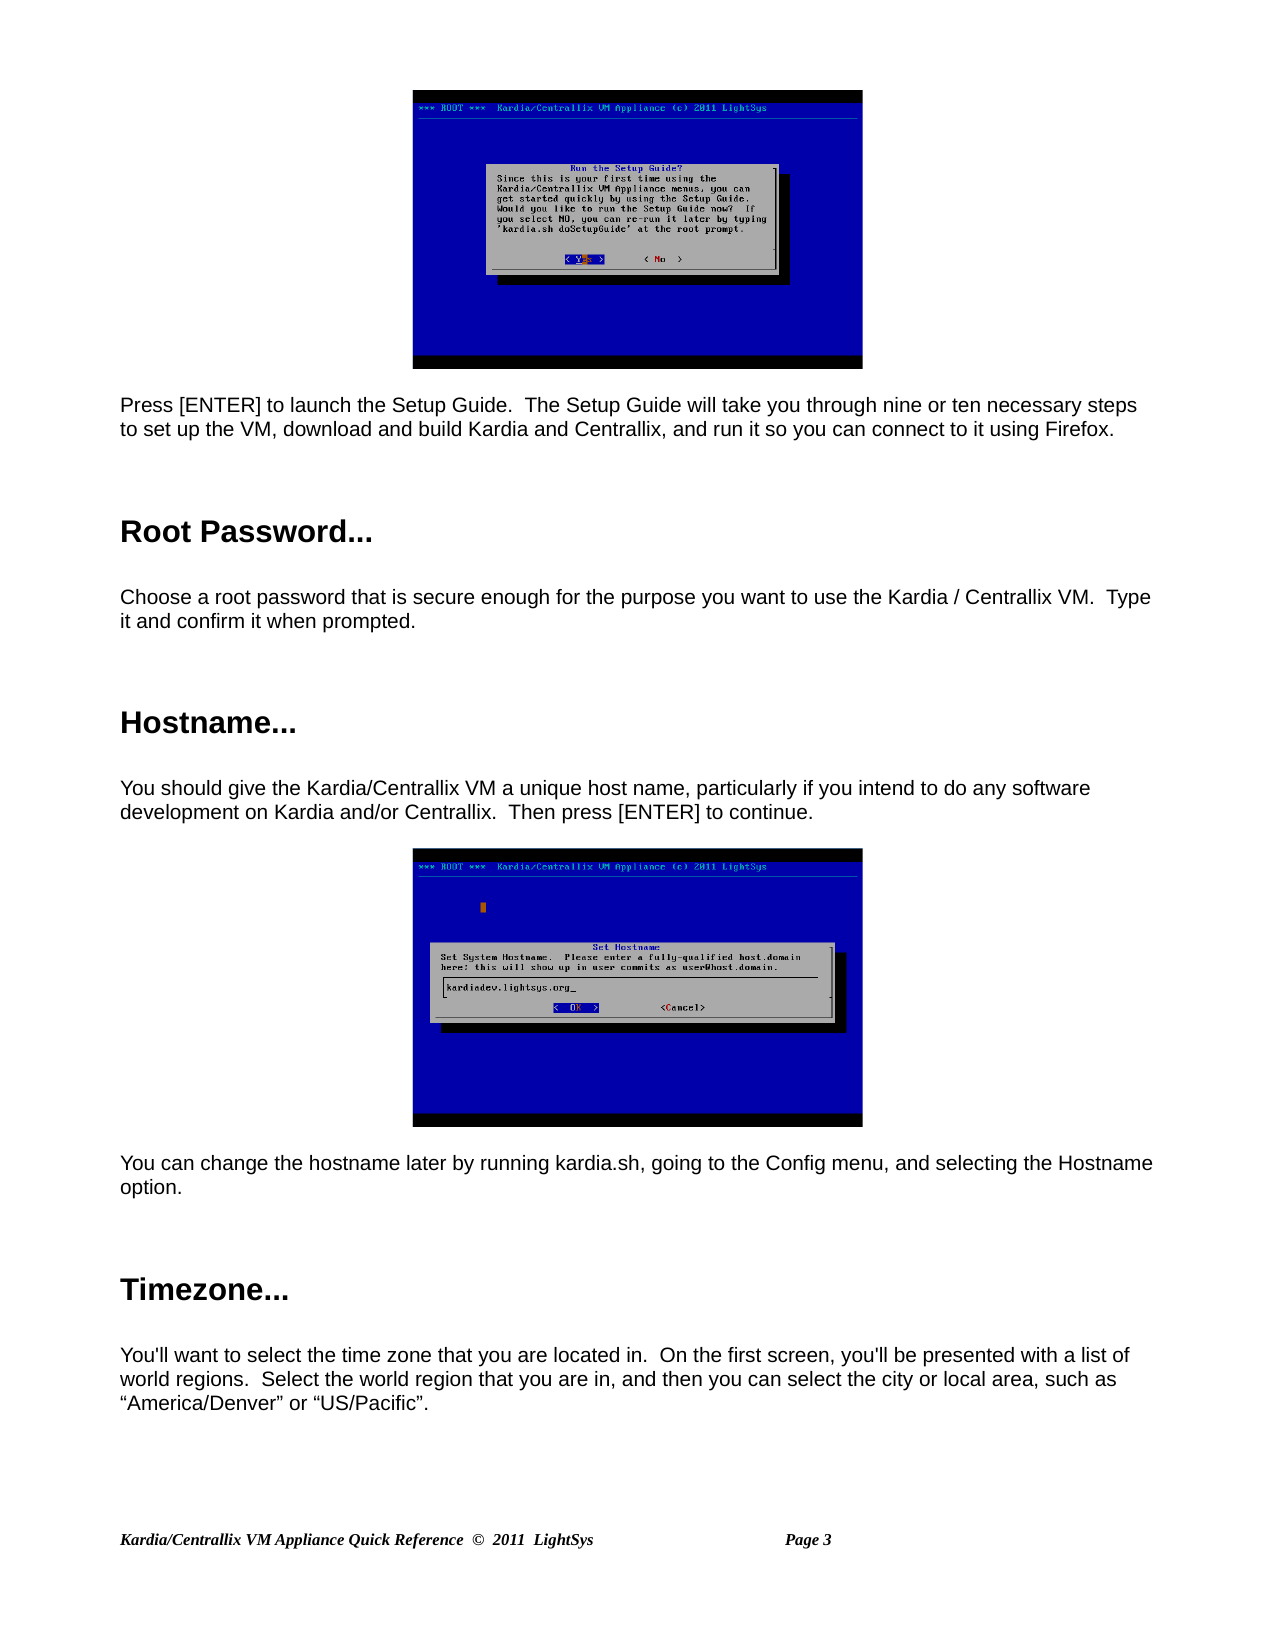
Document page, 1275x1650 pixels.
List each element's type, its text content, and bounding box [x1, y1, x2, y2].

text You'll want to select the time zone that you are located in. On the first screen, you'll be presented with a list of world regions. Select the world region that you are in, and then you can select the city or local area, such as “America/Denver” or “US/Pacific”. [120, 1343, 1155, 1414]
text You can change the hostname later by running kardia.sh, going to the Config menu, and selecting the Hostname option. [120, 1151, 1155, 1199]
text Root Password... [120, 513, 1155, 549]
text Choose a root password that is secure enough for the purpose you want to use the Kardia / Centrallix VM. Type it and confirm it when prompted. [120, 584, 1155, 632]
text Press [ENTER] to launch the Setup Guide. The Setup Guide will take you through nine or ten necessary steps to set up the VM, download and build Kardia and Centrallix, and run it so you can connect to it using Firefox. [120, 393, 1155, 441]
picture [412, 90, 863, 369]
text Hostname... [120, 704, 1155, 740]
text Timezone... [120, 1271, 1155, 1307]
text You should give the Kardia/Centrallix VM a unique host name, particularly if you intend to do any software development on Kardia and/or Centrallix. Then press [ENTER] to continue. [120, 776, 1155, 824]
picture [412, 848, 863, 1127]
